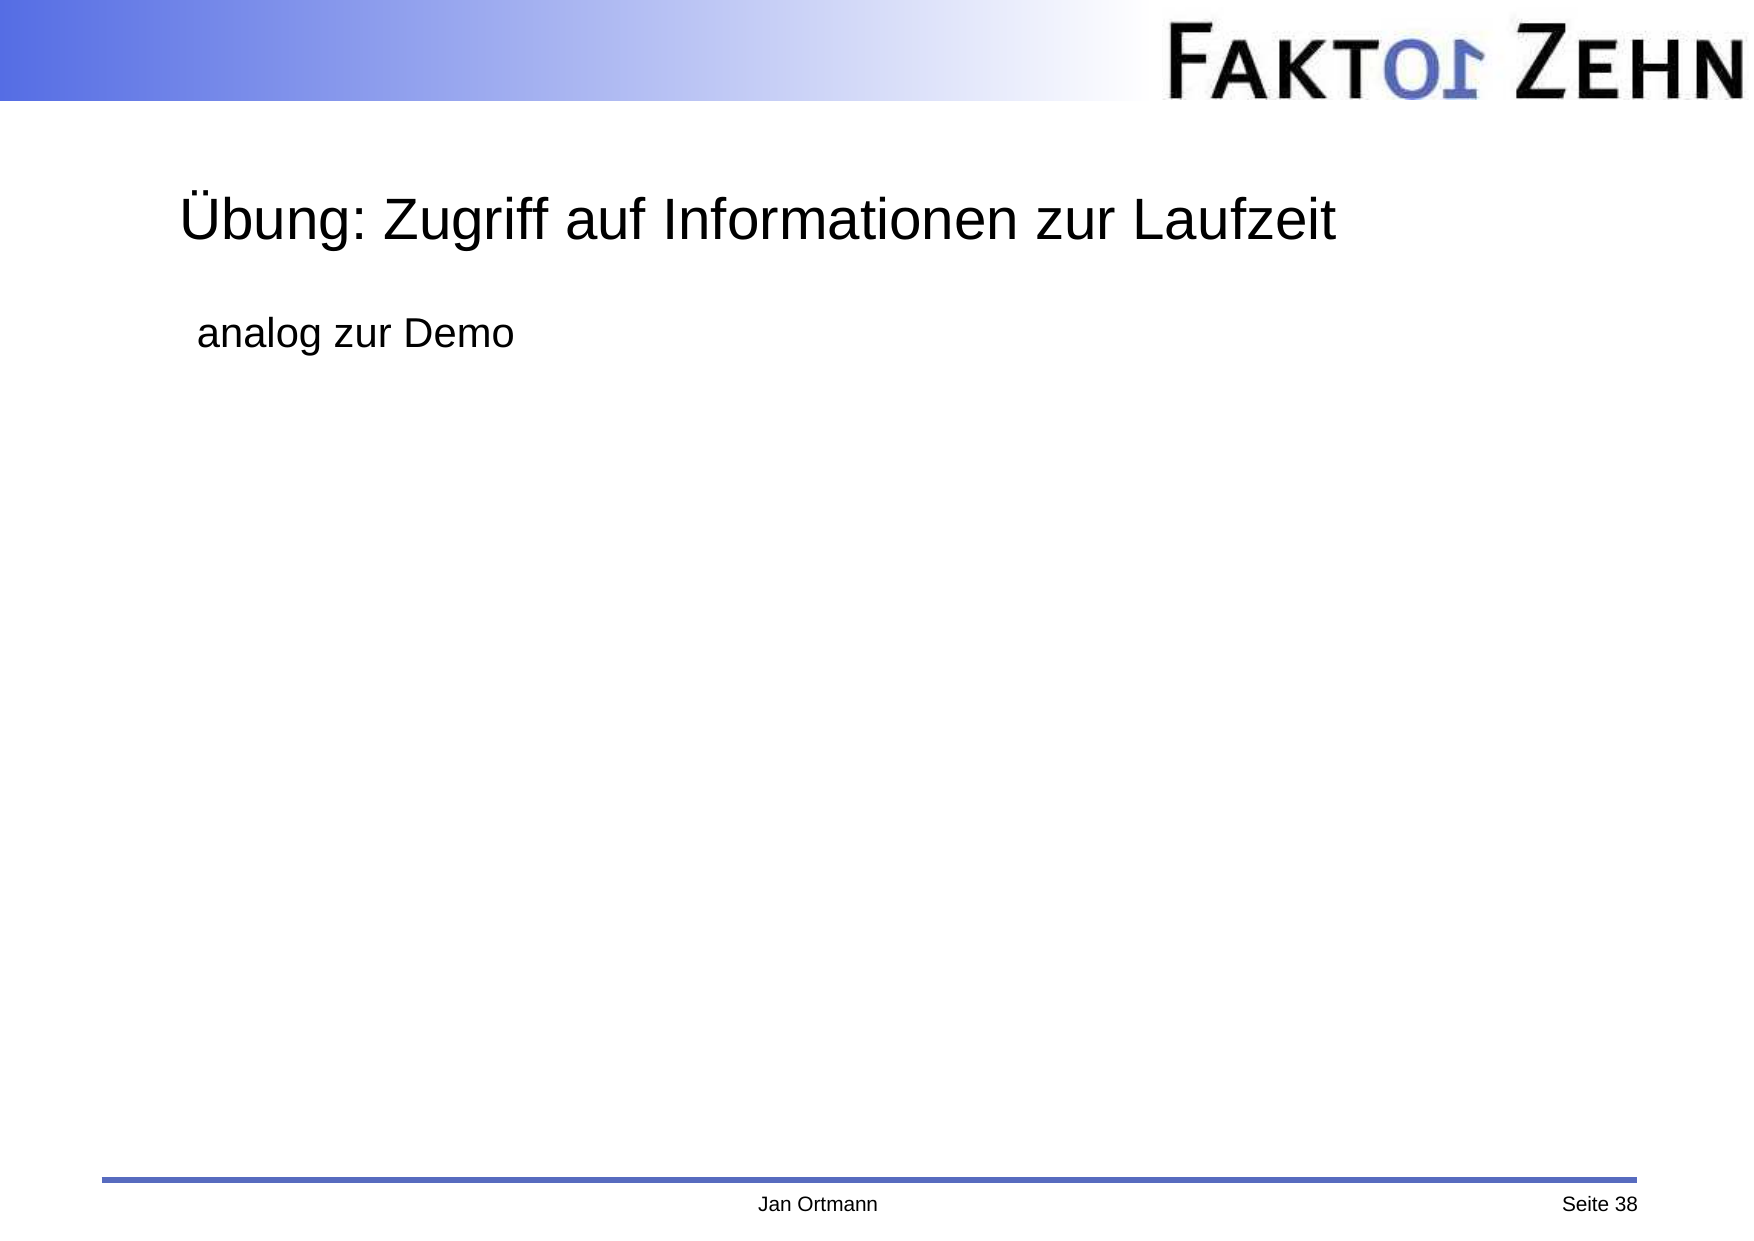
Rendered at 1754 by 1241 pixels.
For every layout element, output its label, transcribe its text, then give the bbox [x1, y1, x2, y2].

list analog zur Demo [179, 310, 1576, 1078]
picture [1162, 7, 1752, 100]
title Übung: Zugriff auf Informationen zur Laufzeit [179, 142, 1576, 296]
